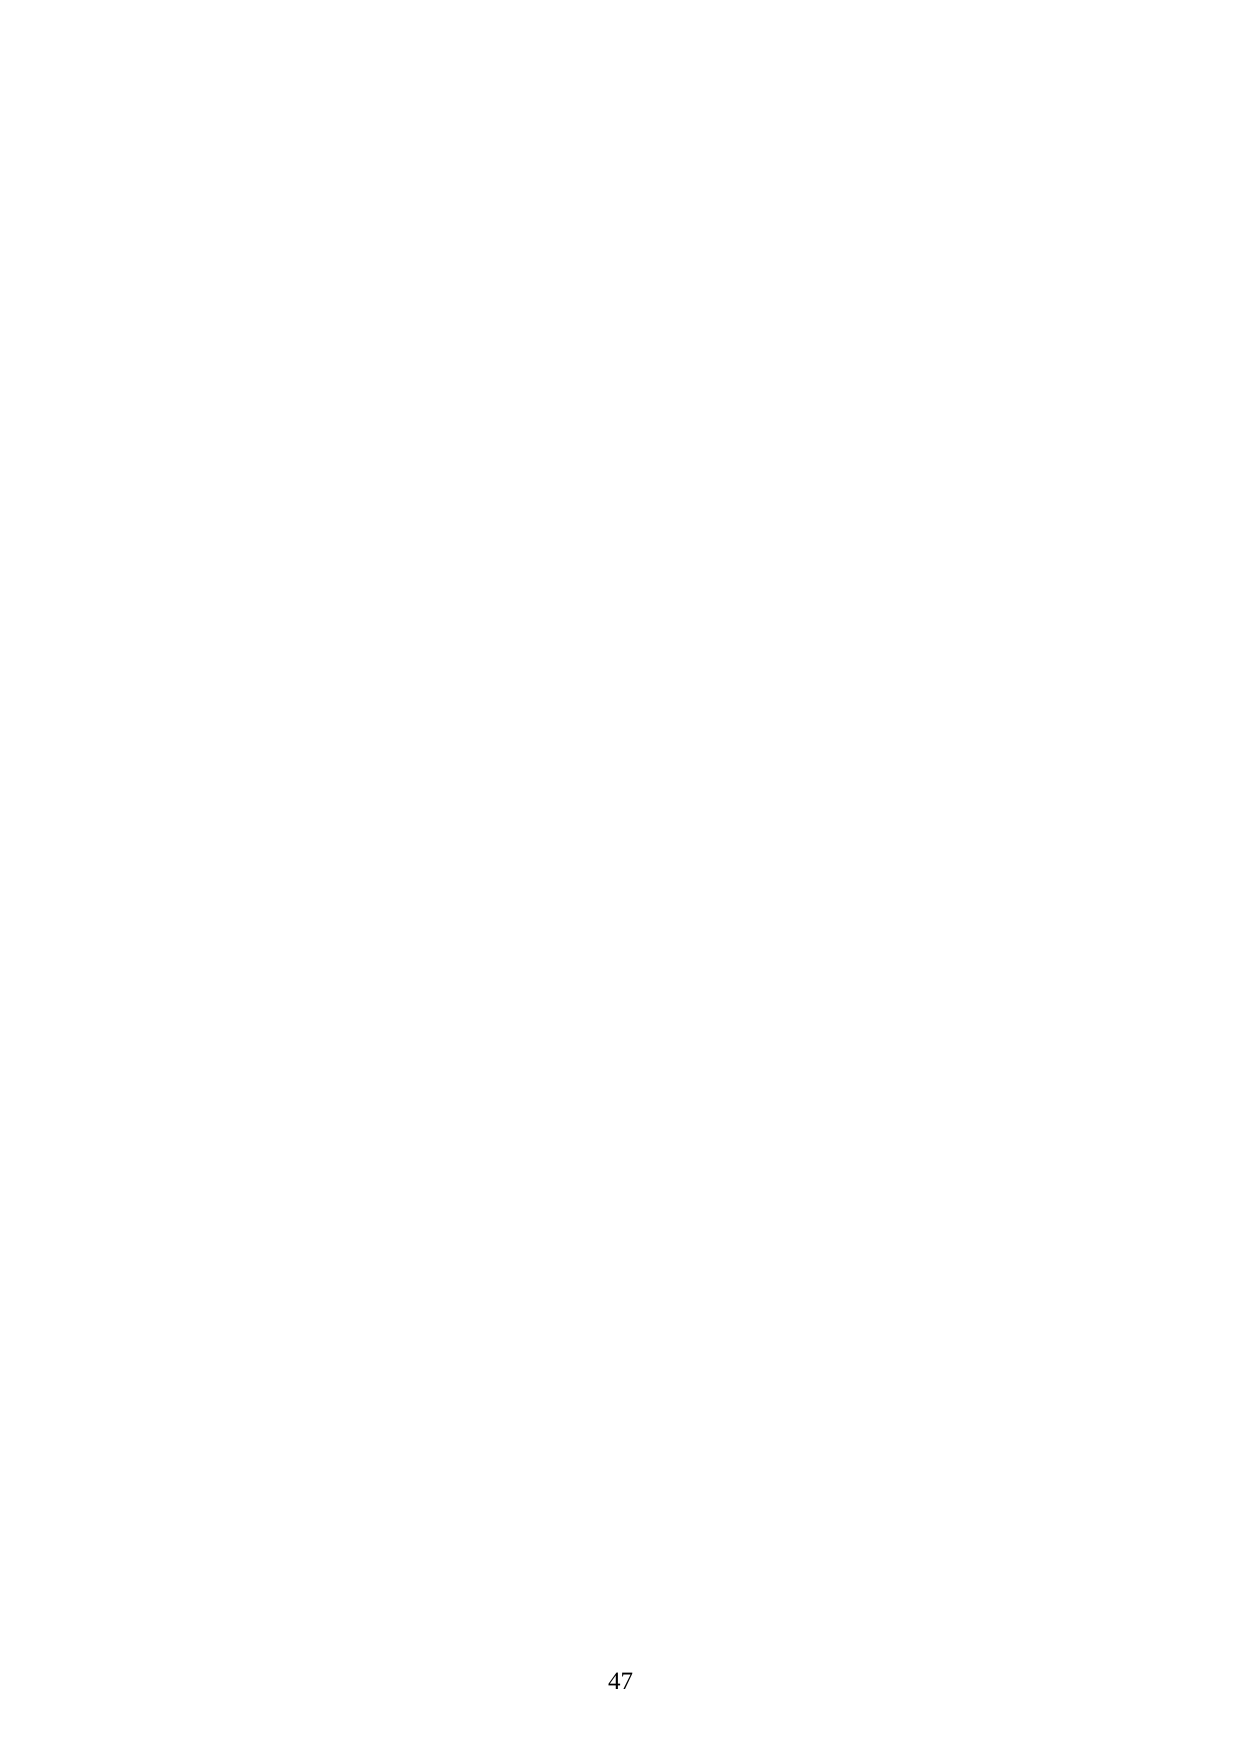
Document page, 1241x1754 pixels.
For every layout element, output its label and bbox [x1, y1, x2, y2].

text [118, 118, 1122, 1583]
